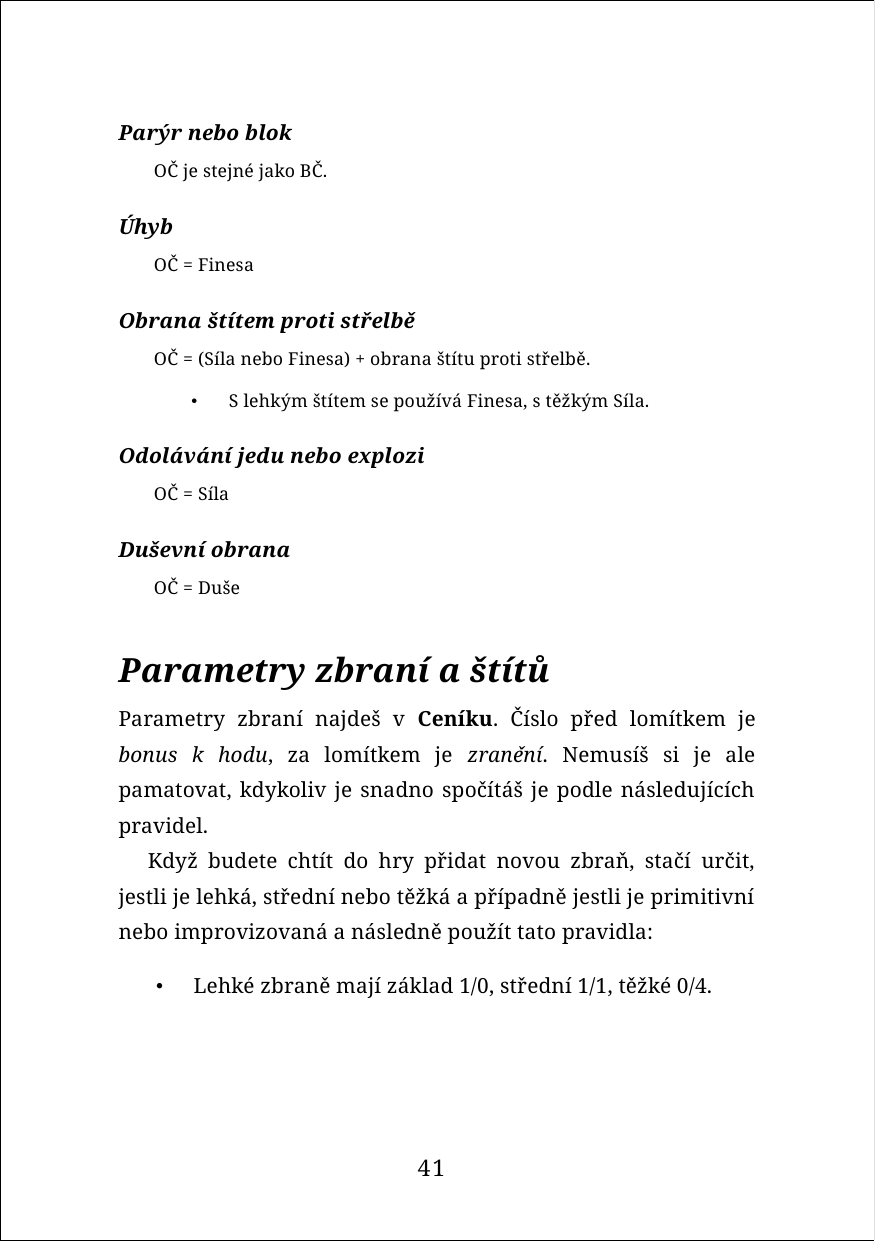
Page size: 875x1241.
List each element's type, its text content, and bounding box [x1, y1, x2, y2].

list S lehkým štítem se používá Finesa, s těžkým Síla. [191, 388, 756, 412]
subtitle Úhyb [118, 212, 756, 241]
text Parametry zbraní najdeš v Ceníku. Číslo před lomítkem je bonus k hodu, za lomítkem je zranění. Nemusíš si je ale pamatovat, kdykoliv je snadno spočítáš je podle následujících pravidel. Když budete chtít do hry přidat novou zbraň, stačí určit, jestli je lehká, střední nebo těžká a případně jestli je primitivní nebo improvizovaná a následně použít tato pravidla: [118, 704, 756, 946]
list OČ = Duše [154, 576, 756, 600]
list OČ = Síla [154, 482, 756, 506]
list OČ je stejné jako BČ. [154, 158, 756, 183]
list OČ = (Síla nebo Finesa) + obrana štítu proti střelbě. [154, 346, 756, 370]
list OČ = Finesa [154, 252, 756, 276]
subtitle Parýr nebo blok [118, 118, 756, 147]
subtitle Obrana štítem proti střelbě [118, 306, 756, 334]
subtitle Parametry zbraní a štítů [118, 647, 756, 693]
subtitle Odolávání jedu nebo explozi [118, 442, 756, 470]
subtitle Duševní obrana [118, 536, 756, 564]
list Lehké zbraně mají základ 1/0, střední 1/1, těžké 0/4. [156, 971, 756, 999]
